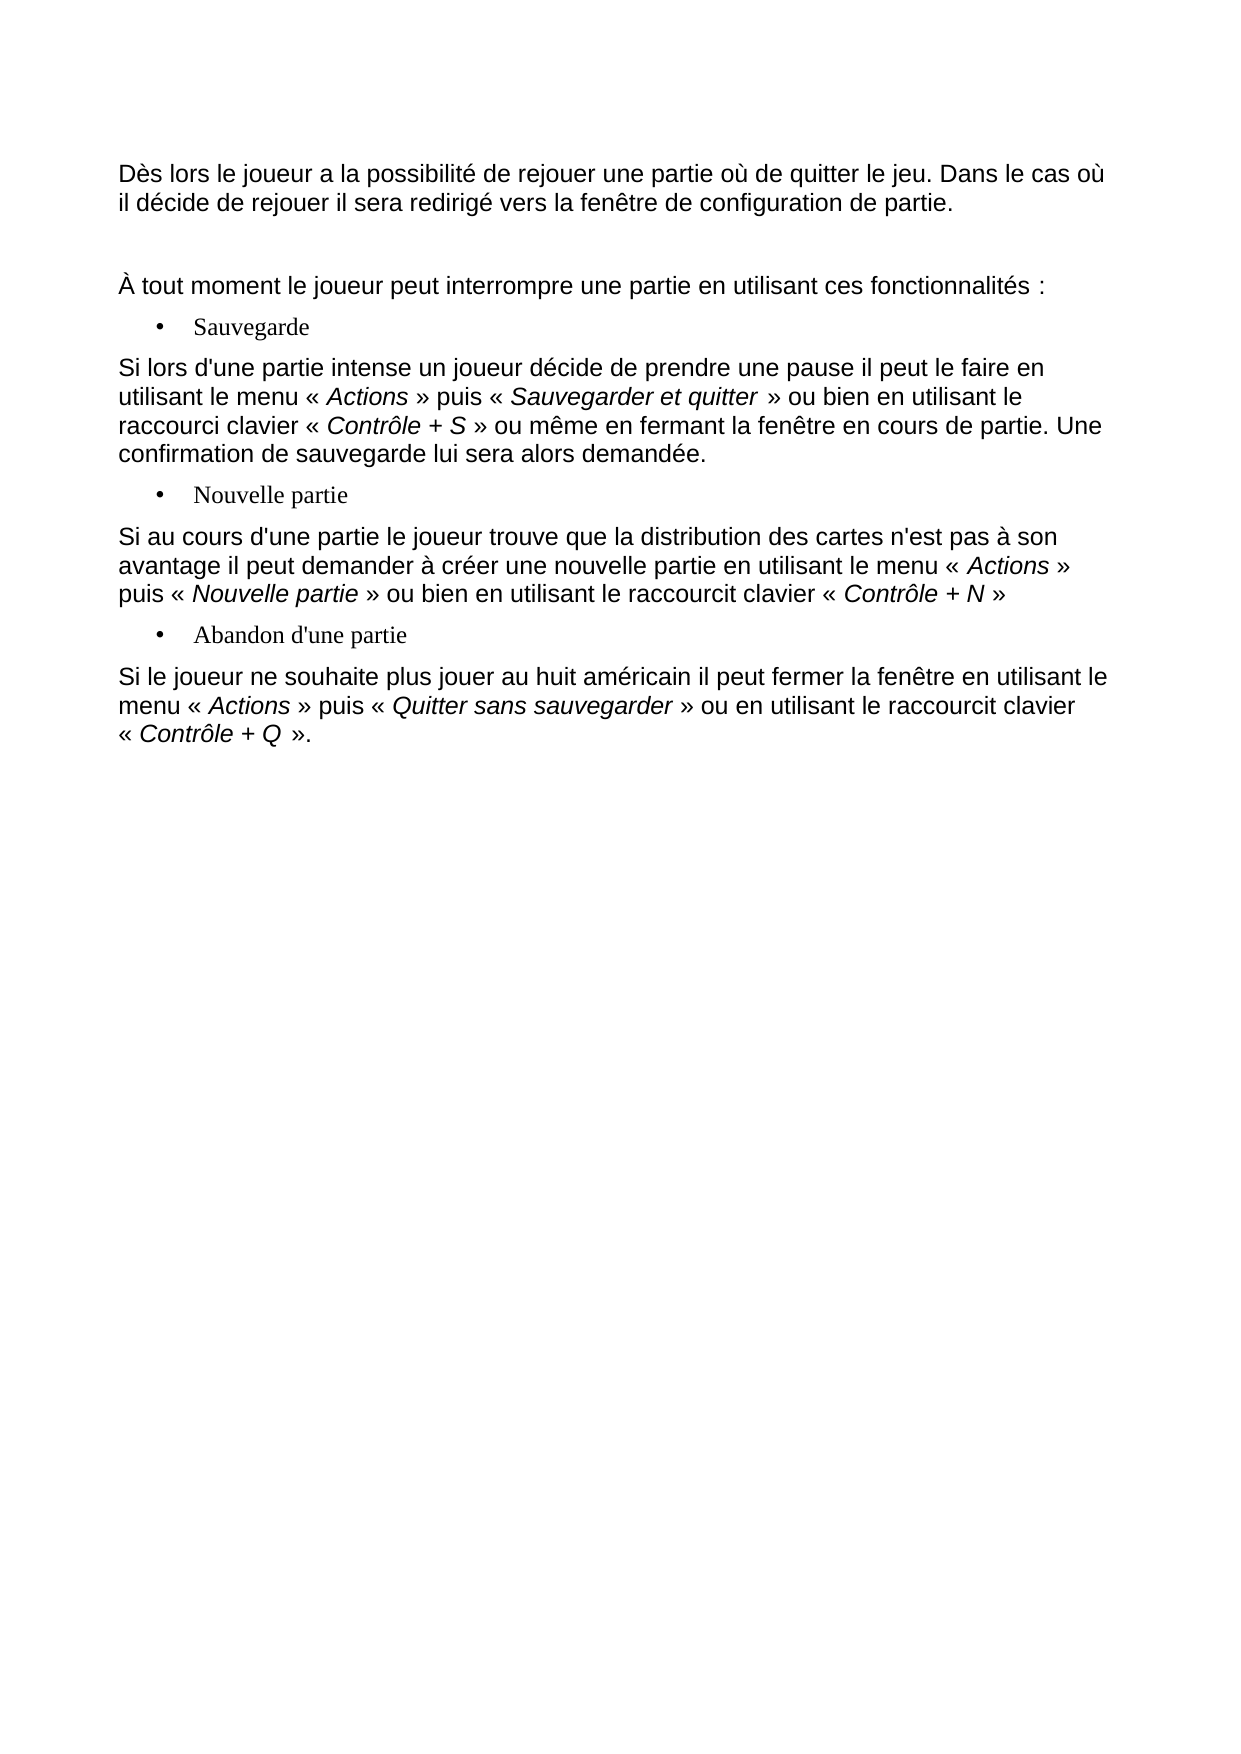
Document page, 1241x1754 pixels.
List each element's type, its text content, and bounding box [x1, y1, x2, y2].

list Sauvegarde [156, 312, 1122, 341]
text Dès lors le joueur a la possibilité de rejouer une partie où de quitter le jeu. Dans le cas où il décide de rejouer il sera redirigé vers la fenêtre de configuration de partie. [118, 159, 1122, 217]
text Si le joueur ne souhaite plus jouer au huit américain il peut fermer la fenêtre en utilisant le menu « Actions » puis « Quitter sans sauvegarder » ou en utilisant le raccourcit clavier « Contrôle + Q ». [118, 662, 1122, 748]
text Si lors d'une partie intense un joueur décide de prendre une pause il peut le faire en utilisant le menu « Actions » puis « Sauvegarder et quitter » ou bien en utilisant le raccourci clavier « Contrôle + S » ou même en fermant la fenêtre en cours de partie. Une confirmation de sauvegarde lui sera alors demandée. [118, 353, 1122, 468]
list Abandon d'une partie [156, 621, 1122, 649]
text Si au cours d'une partie le joueur trouve que la distribution des cartes n'est pas à son avantage il peut demander à créer une nouvelle partie en utilisant le menu « Actions » puis « Nouvelle partie » ou bien en utilisant le raccourcit clavier « Contrôle + N » [118, 522, 1122, 608]
list Nouvelle partie [156, 481, 1122, 509]
text À tout moment le joueur peut interrompre une partie en utilisant ces fonctionnalités : [118, 271, 1122, 299]
